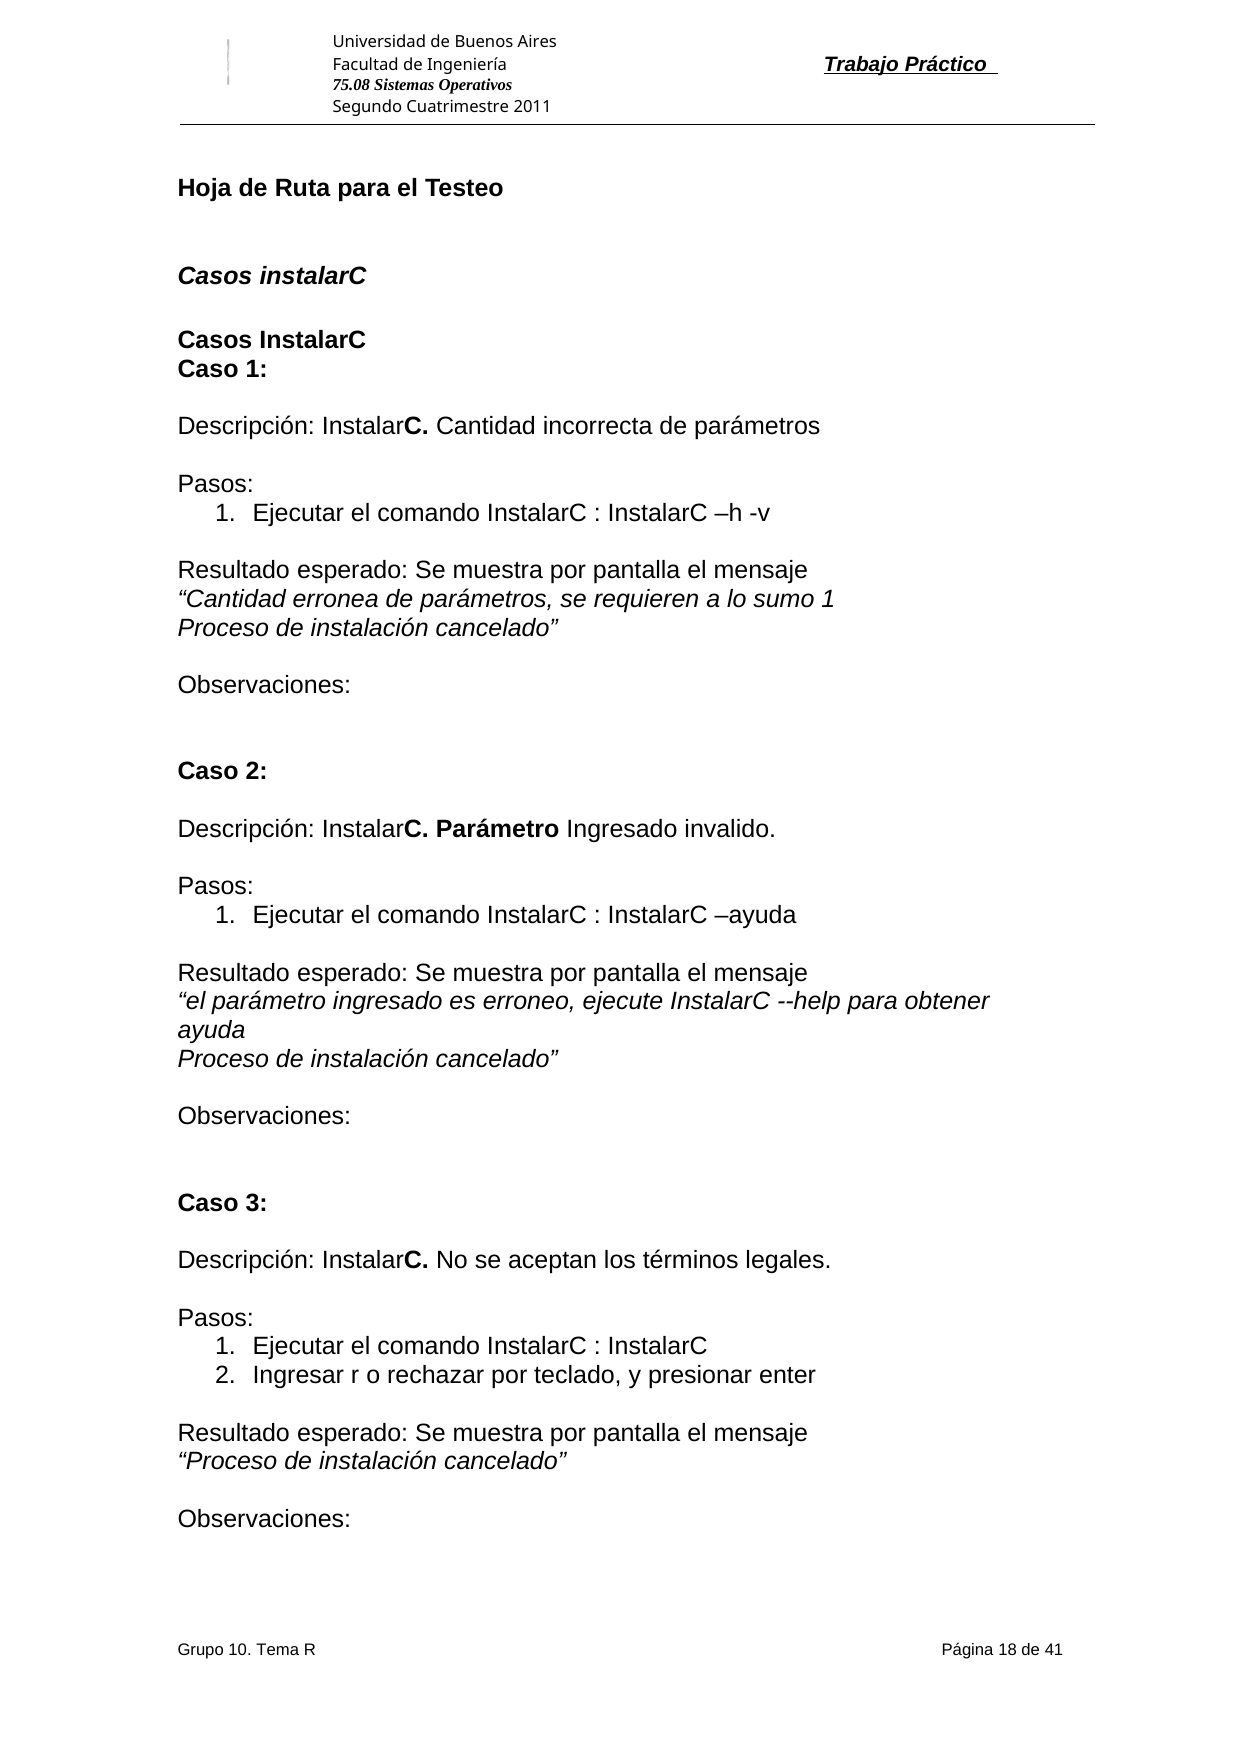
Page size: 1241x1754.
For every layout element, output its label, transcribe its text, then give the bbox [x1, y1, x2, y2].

text Observaciones: [177, 1101, 1063, 1130]
text Observaciones: [177, 670, 1063, 699]
text Pasos: [177, 871, 1063, 900]
text Descripción: InstalarC. Cantidad incorrecta de parámetros [177, 411, 1063, 440]
subtitle Casos instalarC [177, 261, 1063, 290]
text Resultado esperado: Se muestra por pantalla el mensaje [177, 555, 1063, 584]
text Casos InstalarC [177, 325, 1063, 354]
list Ingresar r o rechazar por teclado, y presionar enter [215, 1360, 1063, 1389]
text Proceso de instalación cancelado” [177, 613, 1063, 641]
text “Proceso de instalación cancelado” [177, 1446, 1063, 1475]
list Ejecutar el comando InstalarC : InstalarC –ayuda [215, 900, 1063, 929]
text Caso 2: [177, 756, 1063, 785]
text Caso 1: [177, 354, 1063, 383]
text Descripción: InstalarC. No se aceptan los términos legales. [177, 1245, 1063, 1274]
text Descripción: InstalarC. Parámetro Ingresado invalido. [177, 814, 1063, 843]
text “Cantidad erronea de parámetros, se requieren a lo sumo 1 [177, 584, 1063, 613]
list Ejecutar el comando InstalarC : InstalarC –h -v [215, 498, 1063, 526]
text “el parámetro ingresado es erroneo, ejecute InstalarC --help para obtener ayuda [177, 986, 1063, 1044]
text Observaciones: [177, 1504, 1063, 1533]
text Resultado esperado: Se muestra por pantalla el mensaje [177, 958, 1063, 986]
text Caso 3: [177, 1188, 1063, 1216]
text Proceso de instalación cancelado” [177, 1044, 1063, 1073]
text Pasos: [177, 469, 1063, 498]
subtitle Hoja de Ruta para el Testeo [177, 173, 1063, 201]
text Pasos: [177, 1303, 1063, 1331]
list Ejecutar el comando InstalarC : InstalarC [215, 1331, 1063, 1360]
text Resultado esperado: Se muestra por pantalla el mensaje [177, 1418, 1063, 1446]
